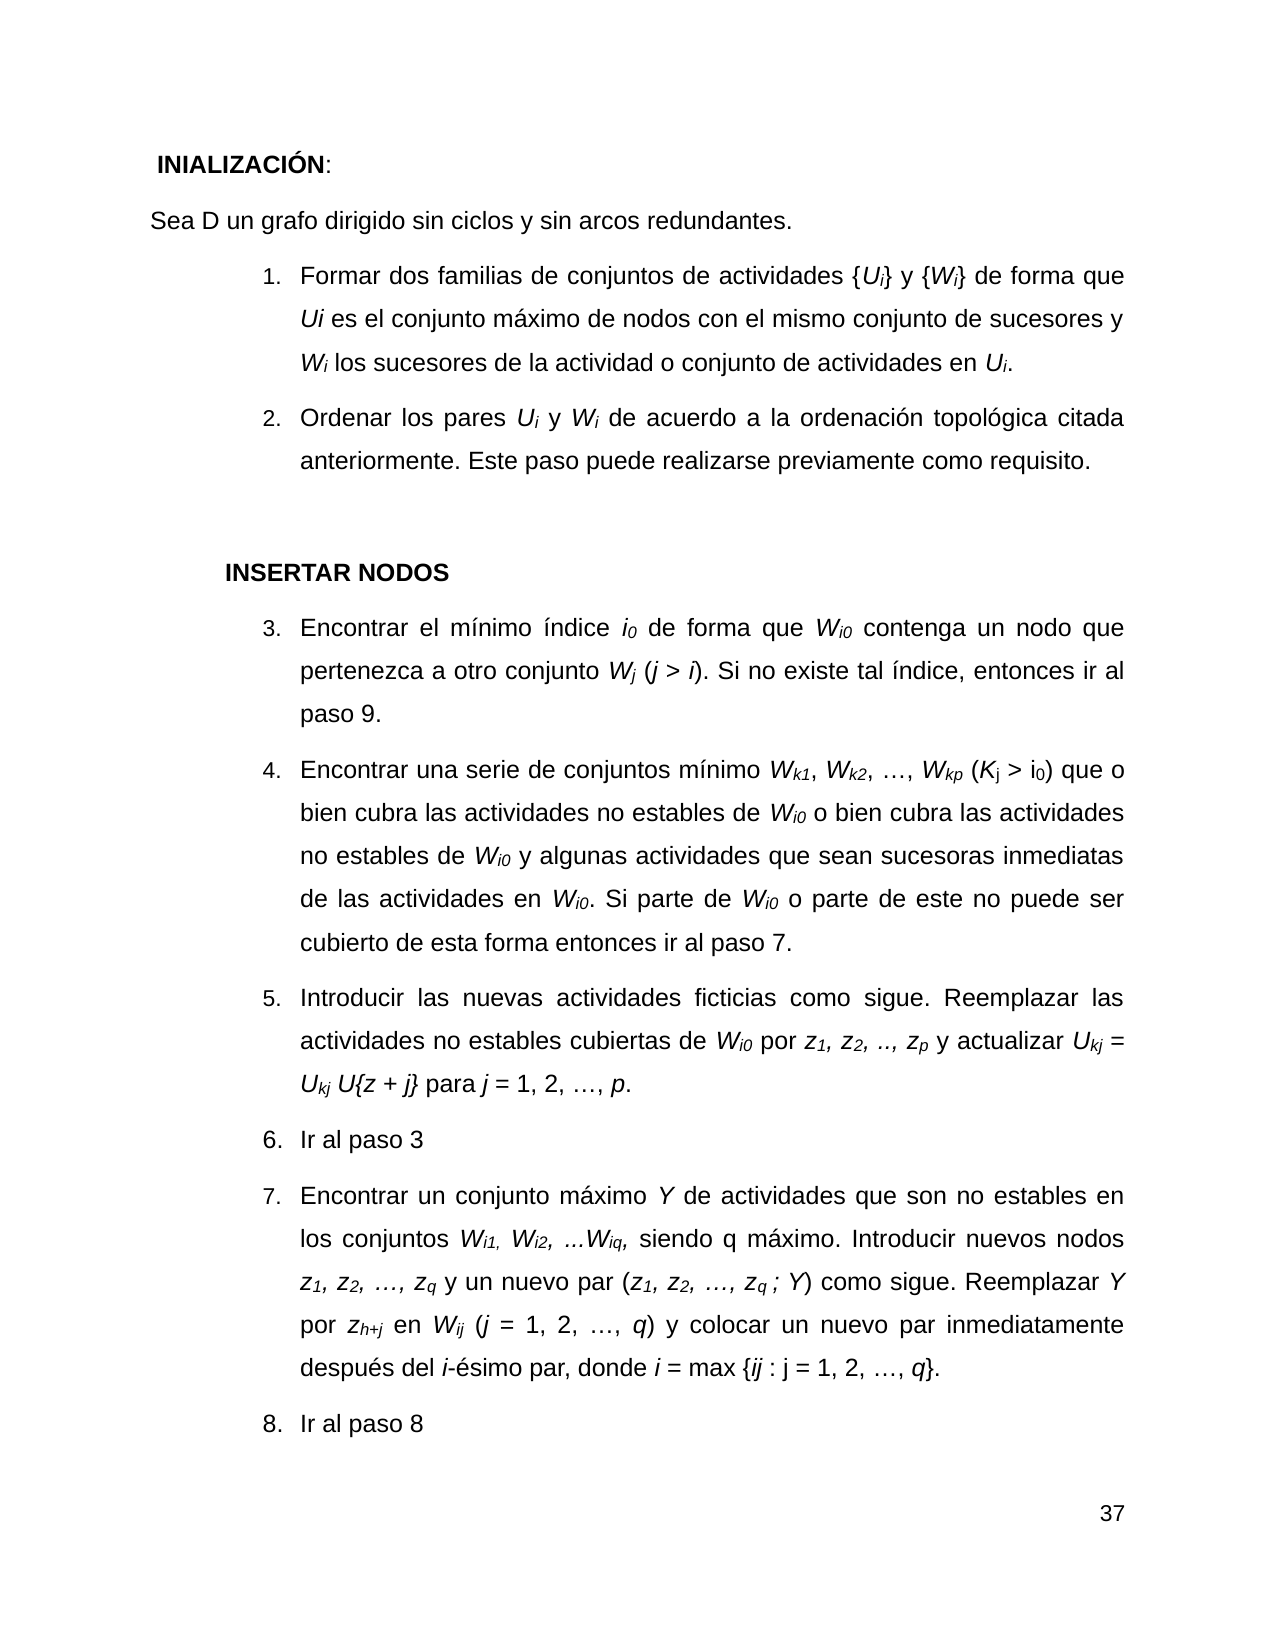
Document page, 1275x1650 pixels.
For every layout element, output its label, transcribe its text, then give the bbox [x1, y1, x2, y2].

list Ir al paso 8 [262, 1409, 1125, 1437]
text INIALIZACIÓN: [150, 150, 1125, 179]
text Sea D un grafo dirigido sin ciclos y sin arcos redundantes. [150, 206, 1125, 234]
list Encontrar el mínimo índice i0 de forma que Wi0 contenga un nodo que pertenezca a otro conjunto Wj (j > i). Si no existe tal índice, entonces ir al paso 9. [262, 613, 1125, 728]
list Ir al paso 3 [262, 1125, 1125, 1154]
list Introducir las nuevas actividades ficticias como sigue. Reemplazar las actividades no estables cubiertas de Wi0 por z1, z2, .., zp y actualizar Ukj = Ukj U{z + j} para j = 1, 2, …, p. [262, 983, 1125, 1098]
text INSERTAR NODOS [150, 557, 1125, 586]
list Formar dos familias de conjuntos de actividades {Ui} y {Wi} de forma que Ui es el conjunto máximo de nodos con el mismo conjunto de sucesores y Wi los sucesores de la actividad o conjunto de actividades en Ui. [262, 261, 1125, 376]
list Encontrar un conjunto máximo Y de actividades que son no estables en los conjuntos Wi1, Wi2, ...Wiq, siendo q máximo. Introducir nuevos nodos z1, z2, …, zq y un nuevo par (z1, z2, …, zq ; Y) como sigue. Reemplazar Y por zh+j en Wij (j = 1, 2, …, q) y colocar un nuevo par inmediatamente después del i-ésimo par, donde i = max {ij : j = 1, 2, …, q}. [262, 1181, 1125, 1382]
list Ordenar los pares Ui y Wi de acuerdo a la ordenación topológica citada anteriormente. Este paso puede realizarse previamente como requisito. [262, 403, 1125, 475]
list Encontrar una serie de conjuntos mínimo Wk1, Wk2, …, Wkp (Kj > i0) que o bien cubra las actividades no estables de Wi0 o bien cubra las actividades no estables de Wi0 y algunas actividades que sean sucesoras inmediatas de las actividades en Wi0. Si parte de Wi0 o parte de este no puede ser cubierto de esta forma entonces ir al paso 7. [262, 755, 1125, 956]
